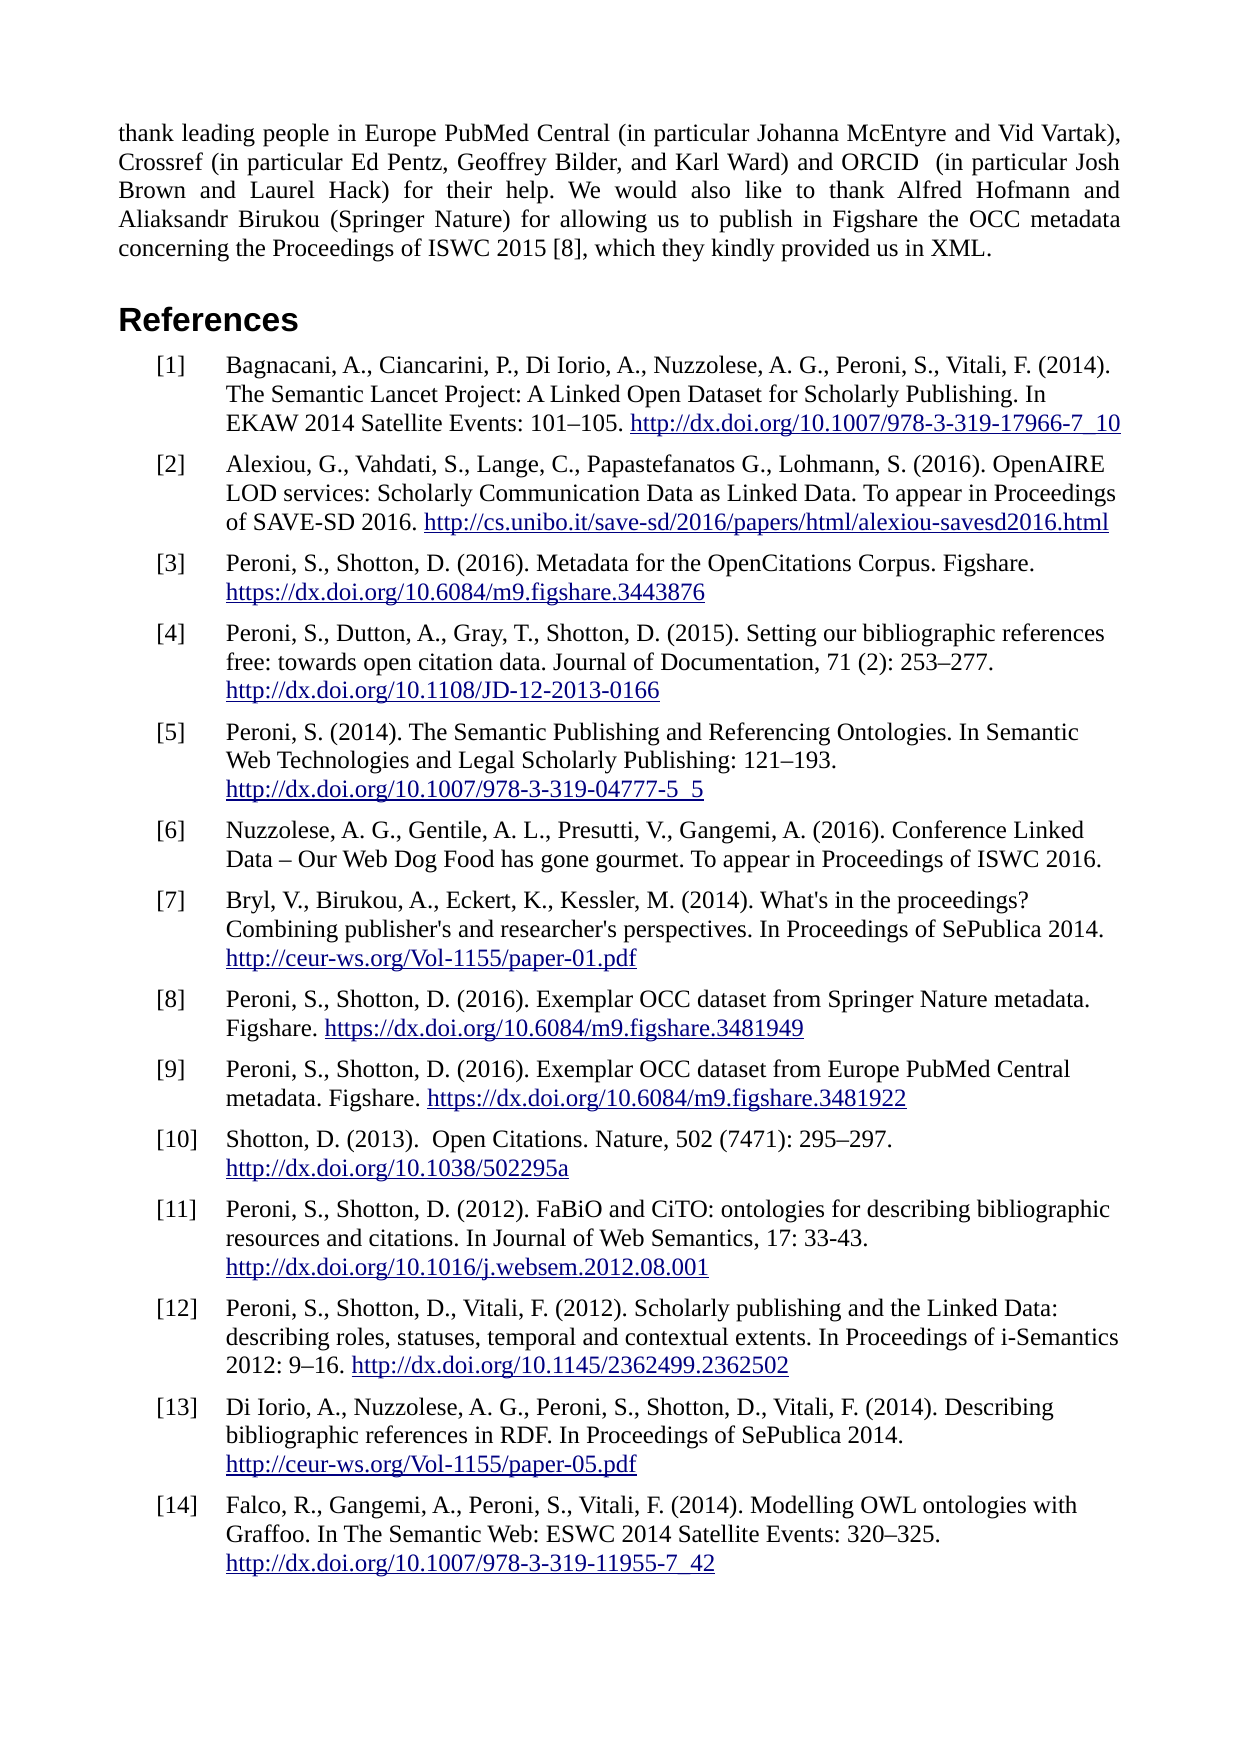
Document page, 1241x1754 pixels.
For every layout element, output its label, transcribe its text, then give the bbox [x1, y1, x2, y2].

list Nuzzolese, A. G., Gentile, A. L., Presutti, V., Gangemi, A. (2016). Conference Linked Data – Our Web Dog Food has gone gourmet. To appear in Proceedings of ISWC 2016. [156, 816, 1122, 873]
subtitle References [118, 299, 1122, 338]
list Peroni, S., Shotton, D. (2016). Exemplar OCC dataset from Springer Nature metadata. Figshare. https://dx.doi.org/10.6084/m9.figshare.3481949 [156, 984, 1122, 1042]
text thank leading people in Europe PubMed Central (in particular Johanna McEntyre and Vid Vartak), Crossref (in particular Ed Pentz, Geoffrey Bilder, and Karl Ward) and ORCID (in particular Josh Brown and Laurel Hack) for their help. We would also like to thank Alfred Hofmann and Aliaksandr Birukou (Springer Nature) for allowing us to publish in Figshare the OCC metadata concerning the Proceedings of ISWC 2015 [8], which they kindly provided us in XML. [118, 118, 1122, 262]
list Shotton, D. (2013). Open Citations. Nature, 502 (7471): 295–297. http://dx.doi.org/10.1038/502295a [156, 1124, 1122, 1182]
list Bryl, V., Birukou, A., Eckert, K., Kessler, M. (2014). What's in the proceedings? Combining publisher's and researcher's perspectives. In Proceedings of SePublica 2014. http://ceur-ws.org/Vol-1155/paper-01.pdf [156, 886, 1122, 972]
list Peroni, S., Shotton, D. (2012). FaBiO and CiTO: ontologies for describing bibliographic resources and citations. In Journal of Web Semantics, 17: 33-43. http://dx.doi.org/10.1016/j.websem.2012.08.001 [156, 1194, 1122, 1281]
list Peroni, S., Shotton, D., Vitali, F. (2012). Scholarly publishing and the Linked Data: describing roles, statuses, temporal and contextual extents. In Proceedings of i-Semantics 2012: 9–16. http://dx.doi.org/10.1145/2362499.2362502 [156, 1293, 1122, 1379]
list Peroni, S., Shotton, D. (2016). Metadata for the OpenCitations Corpus. Figshare. https://dx.doi.org/10.6084/m9.figshare.3443876 [156, 548, 1122, 606]
list Peroni, S., Dutton, A., Gray, T., Shotton, D. (2015). Setting our bibliographic references free: towards open citation data. Journal of Documentation, 71 (2): 253–277. http://dx.doi.org/10.1108/JD-12-2013-0166 [156, 618, 1122, 704]
list Peroni, S., Shotton, D. (2016). Exemplar OCC dataset from Europe PubMed Central metadata. Figshare. https://dx.doi.org/10.6084/m9.figshare.3481922 [156, 1054, 1122, 1112]
list Falco, R., Gangemi, A., Peroni, S., Vitali, F. (2014). Modelling OWL ontologies with Graffoo. In The Semantic Web: ESWC 2014 Satellite Events: 320–325. http://dx.doi.org/10.1007/978-3-319-11955-7_42 [156, 1491, 1122, 1577]
list Alexiou, G., Vahdati, S., Lange, C., Papastefanatos G., Lohmann, S. (2016). OpenAIRE LOD services: Scholarly Communication Data as Linked Data. To appear in Proceedings of SAVE-SD 2016. http://cs.unibo.it/save-sd/2016/papers/html/alexiou-savesd2016.html [156, 449, 1122, 536]
list Bagnacani, A., Ciancarini, P., Di Iorio, A., Nuzzolese, A. G., Peroni, S., Vitali, F. (2014). The Semantic Lancet Project: A Linked Open Dataset for Scholarly Publishing. In EKAW 2014 Satellite Events: 101–105. http://dx.doi.org/10.1007/978-3-319-17966-7_10 [156, 351, 1122, 437]
list Peroni, S. (2014). The Semantic Publishing and Referencing Ontologies. In Semantic Web Technologies and Legal Scholarly Publishing: 121–193. http://dx.doi.org/10.1007/978-3-319-04777-5_5 [156, 717, 1122, 803]
list Di Iorio, A., Nuzzolese, A. G., Peroni, S., Shotton, D., Vitali, F. (2014). Describing bibliographic references in RDF. In Proceedings of SePublica 2014. http://ceur-ws.org/Vol-1155/paper-05.pdf [156, 1392, 1122, 1478]
